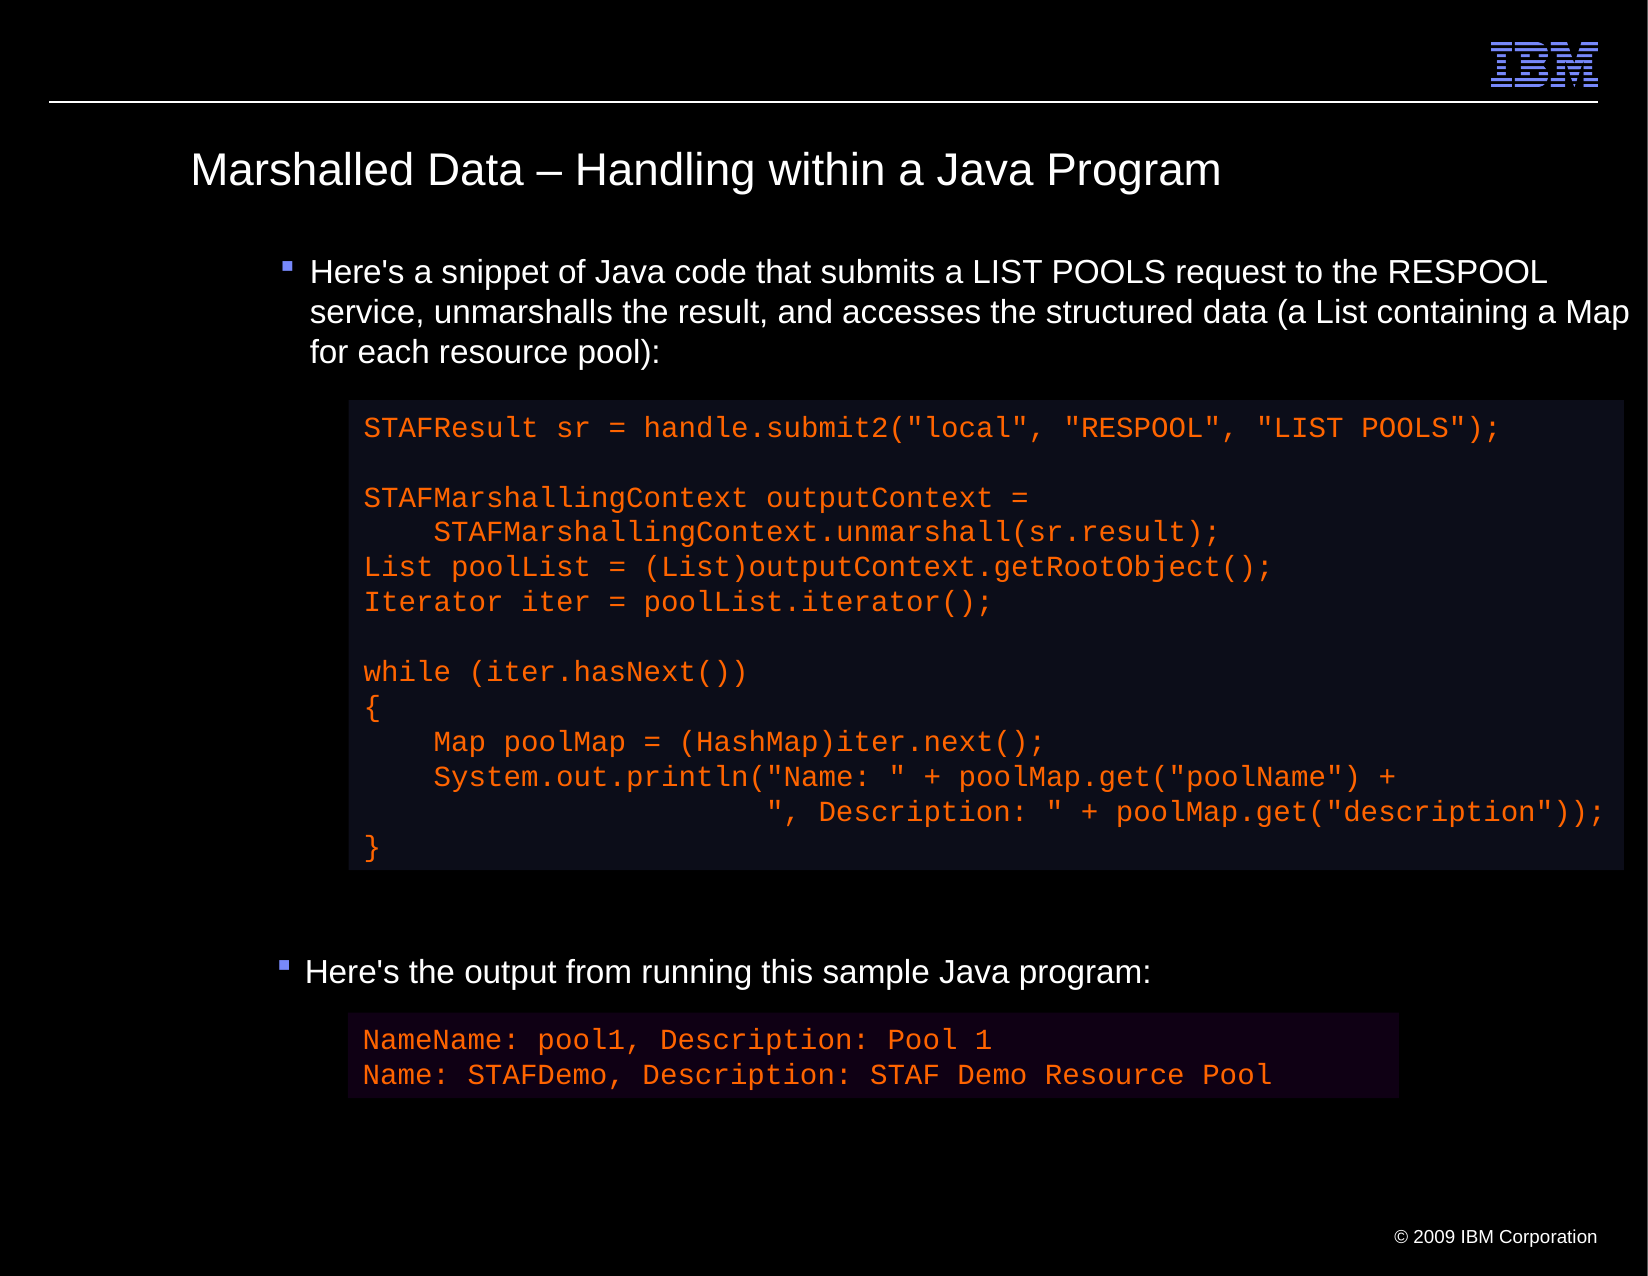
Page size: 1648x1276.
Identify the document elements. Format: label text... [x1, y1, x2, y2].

text_box STAFResult sr = handle.submit2("local", "RESPOOL", "LIST POOLS"); STAFMarshallingContext outputContext = STAFMarshallingContext.unmarshall(sr.result); List poolList = (List)outputContext.getRootObject(); Iterator iter = poolList.iterator(); while (iter.hasNext()) { Map poolMap = (HashMap)iter.next(); System.out.println("Name: " + poolMap.get("poolName") + ", Description: " + poolMap.get("description")); } [348, 400, 1624, 871]
text_box Here's a snippet of Java code that submits a LIST POOLS request to the RESPOOL service, unmarshalls the result, and accesses the structured data (a List containing a Map for each resource pool): [220, 250, 1648, 371]
title Marshalled Data – Handling within a Java Program [173, 137, 1648, 231]
picture [1491, 42, 1598, 87]
text_box NameName: pool1, Description: Pool 1 Name: STAFDemo, Description: STAF Demo Resource Pool [347, 1012, 1399, 1099]
text_box Here's the output from running this sample Java program: [261, 942, 1168, 998]
